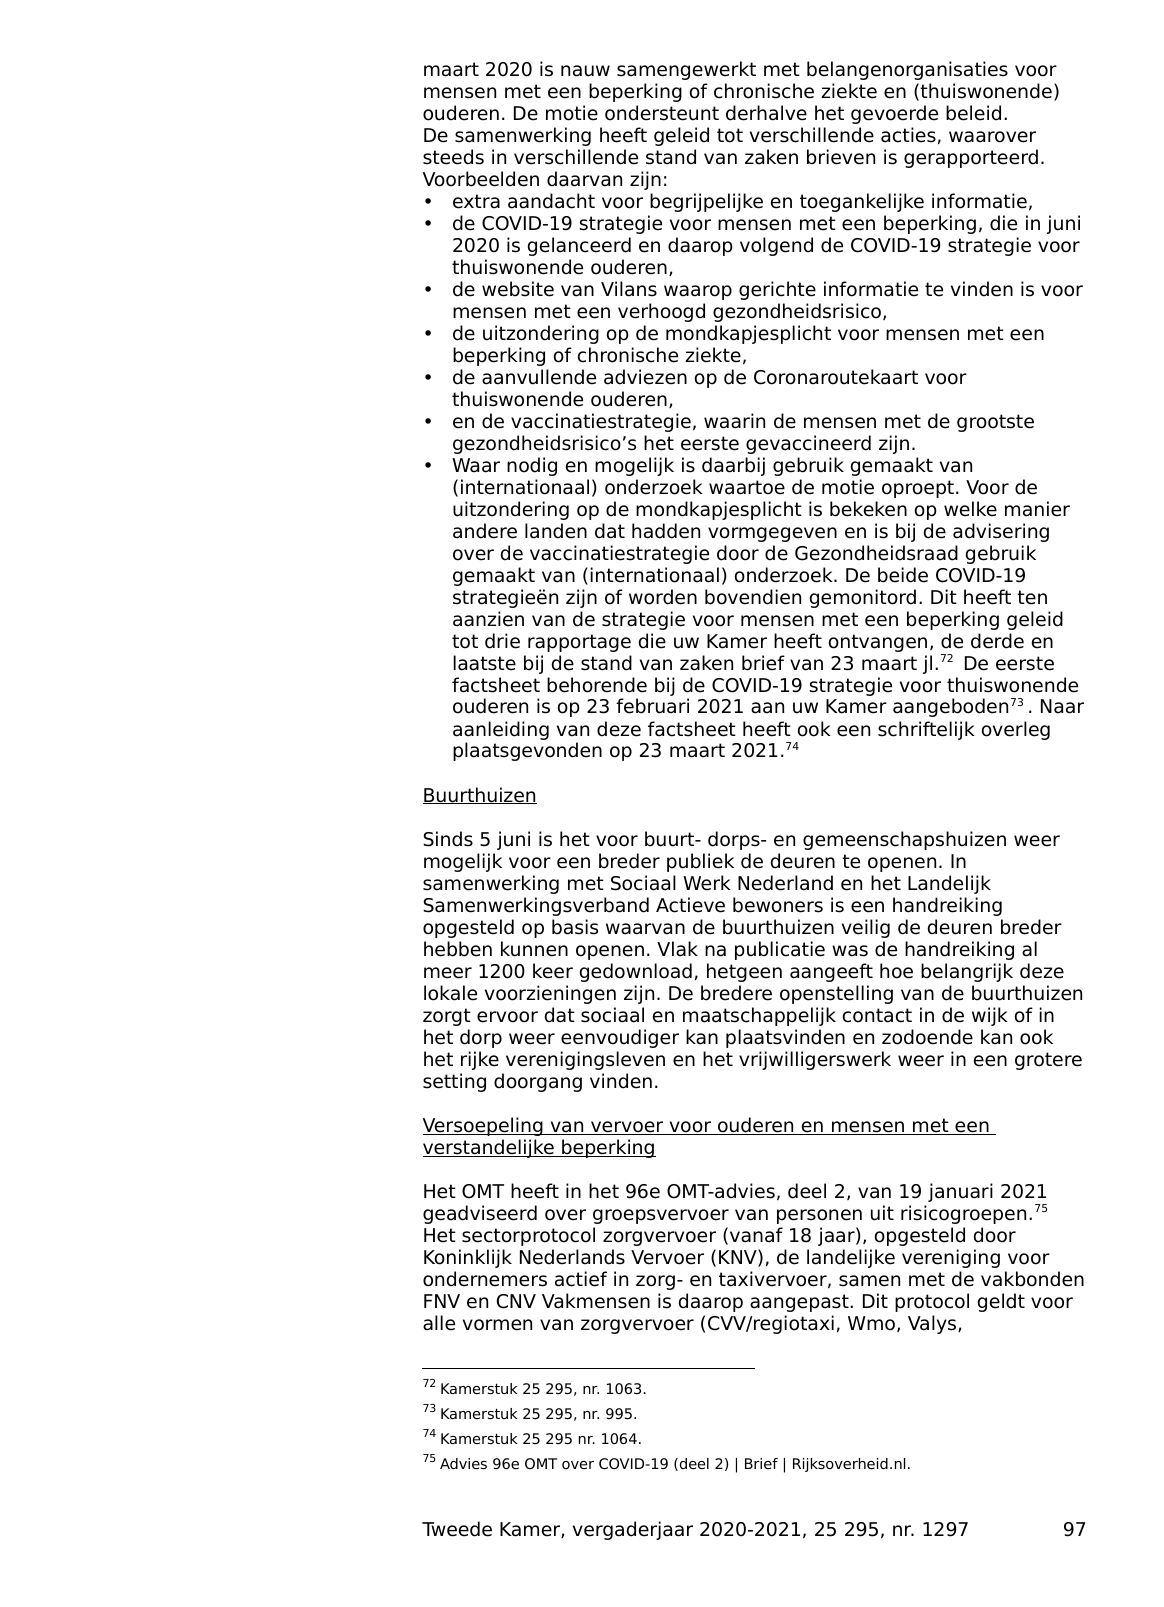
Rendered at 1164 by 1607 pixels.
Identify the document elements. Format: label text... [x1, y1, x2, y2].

text Het OMT heeft in het 96e OMT-advies, deel 2, van 19 januari 2021 geadviseerd over groepsvervoer van personen uit risicogroepen. Het sectorprotocol zorgvervoer (vanaf 18 jaar), opgesteld door Koninklijk Nederlands Vervoer (KNV), de landelijke vereniging voor ondernemers actief in zorg- en taxivervoer, samen met de vakbonden FNV en CNV Vakmensen is daarop aangepast. Dit protocol geldt voor alle vormen van zorgvervoer (CVV/regiotaxi, Wmo, Valys, [422, 1181, 1087, 1335]
text • en de vaccinatiestrategie, waarin de mensen met de grootste gezondheidsrisico’s het eerste gevaccineerd zijn. [422, 411, 1087, 455]
subtitle Versoepeling van vervoer voor ouderen en mensen met een verstandelijke beperking [422, 1115, 1087, 1159]
text maart 2020 is nauw samengewerkt met belangenorganisaties voor mensen met een beperking of chronische ziekte en (thuiswonende) ouderen. De motie ondersteunt derhalve het gevoerde beleid. [422, 59, 1087, 125]
text • de website van Vilans waarop gerichte informatie te vinden is voor mensen met een verhoogd gezondheidsrisico, [422, 279, 1087, 323]
text De samenwerking heeft geleid tot verschillende acties, waarover steeds in verschillende stand van zaken brieven is gerapporteerd. Voorbeelden daarvan zijn: [422, 125, 1087, 191]
subtitle Buurthuizen [422, 784, 1087, 807]
text Kamerstuk 25 295, nr. 995. [422, 1402, 1087, 1424]
text Kamerstuk 25 295, nr. 1063. [422, 1377, 1087, 1399]
text • de aanvullende adviezen op de Coronaroutekaart voor thuiswonende ouderen, [422, 367, 1087, 411]
text Advies 96e OMT over COVID-19 (deel 2) | Brief | Rijksoverheid.nl. [422, 1452, 1087, 1474]
text • Waar nodig en mogelijk is daarbij gebruik gemaakt van (internationaal) onderzoek waartoe de motie oproept. Voor de uitzondering op de mondkapjesplicht is bekeken op welke manier andere landen dat hadden vormgegeven en is bij de advisering over de vaccinatiestrategie door de Gezondheidsraad gebruik gemaakt van (internationaal) onderzoek. De beide COVID-19 strategieën zijn of worden bovendien gemonitord. Dit heeft ten aanzien van de strategie voor mensen met een beperking geleid tot drie rapportage die uw Kamer heeft ontvangen, de derde en laatste bij de stand van zaken brief van 23 maart jl. De eerste factsheet behorende bij de COVID-19 strategie voor thuiswonende ouderen is op 23 februari 2021 aan uw Kamer aangeboden. Naar aanleiding van deze factsheet heeft ook een schriftelijk overleg plaatsgevonden op 23 maart 2021. [422, 455, 1087, 762]
text • de COVID-19 strategie voor mensen met een beperking, die in juni 2020 is gelanceerd en daarop volgend de COVID-19 strategie voor thuiswonende ouderen, [422, 213, 1087, 279]
text • de uitzondering op de mondkapjesplicht voor mensen met een beperking of chronische ziekte, [422, 323, 1087, 367]
text Sinds 5 juni is het voor buurt- dorps- en gemeenschapshuizen weer mogelijk voor een breder publiek de deuren te openen. In samenwerking met Sociaal Werk Nederland en het Landelijk Samenwerkingsverband Actieve bewoners is een handreiking opgesteld op basis waarvan de buurthuizen veilig de deuren breder hebben kunnen openen. Vlak na publicatie was de handreiking al meer 1200 keer gedownload, hetgeen aangeeft hoe belangrijk deze lokale voorzieningen zijn. De bredere openstelling van de buurthuizen zorgt ervoor dat sociaal en maatschappelijk contact in de wijk of in het dorp weer eenvoudiger kan plaatsvinden en zodoende kan ook het rijke verenigingsleven en het vrijwilligerswerk weer in een grotere setting doorgang vinden. [422, 829, 1087, 1092]
text Kamerstuk 25 295 nr. 1064. [422, 1427, 1087, 1449]
text • extra aandacht voor begrijpelijke en toegankelijke informatie, [422, 191, 1087, 213]
